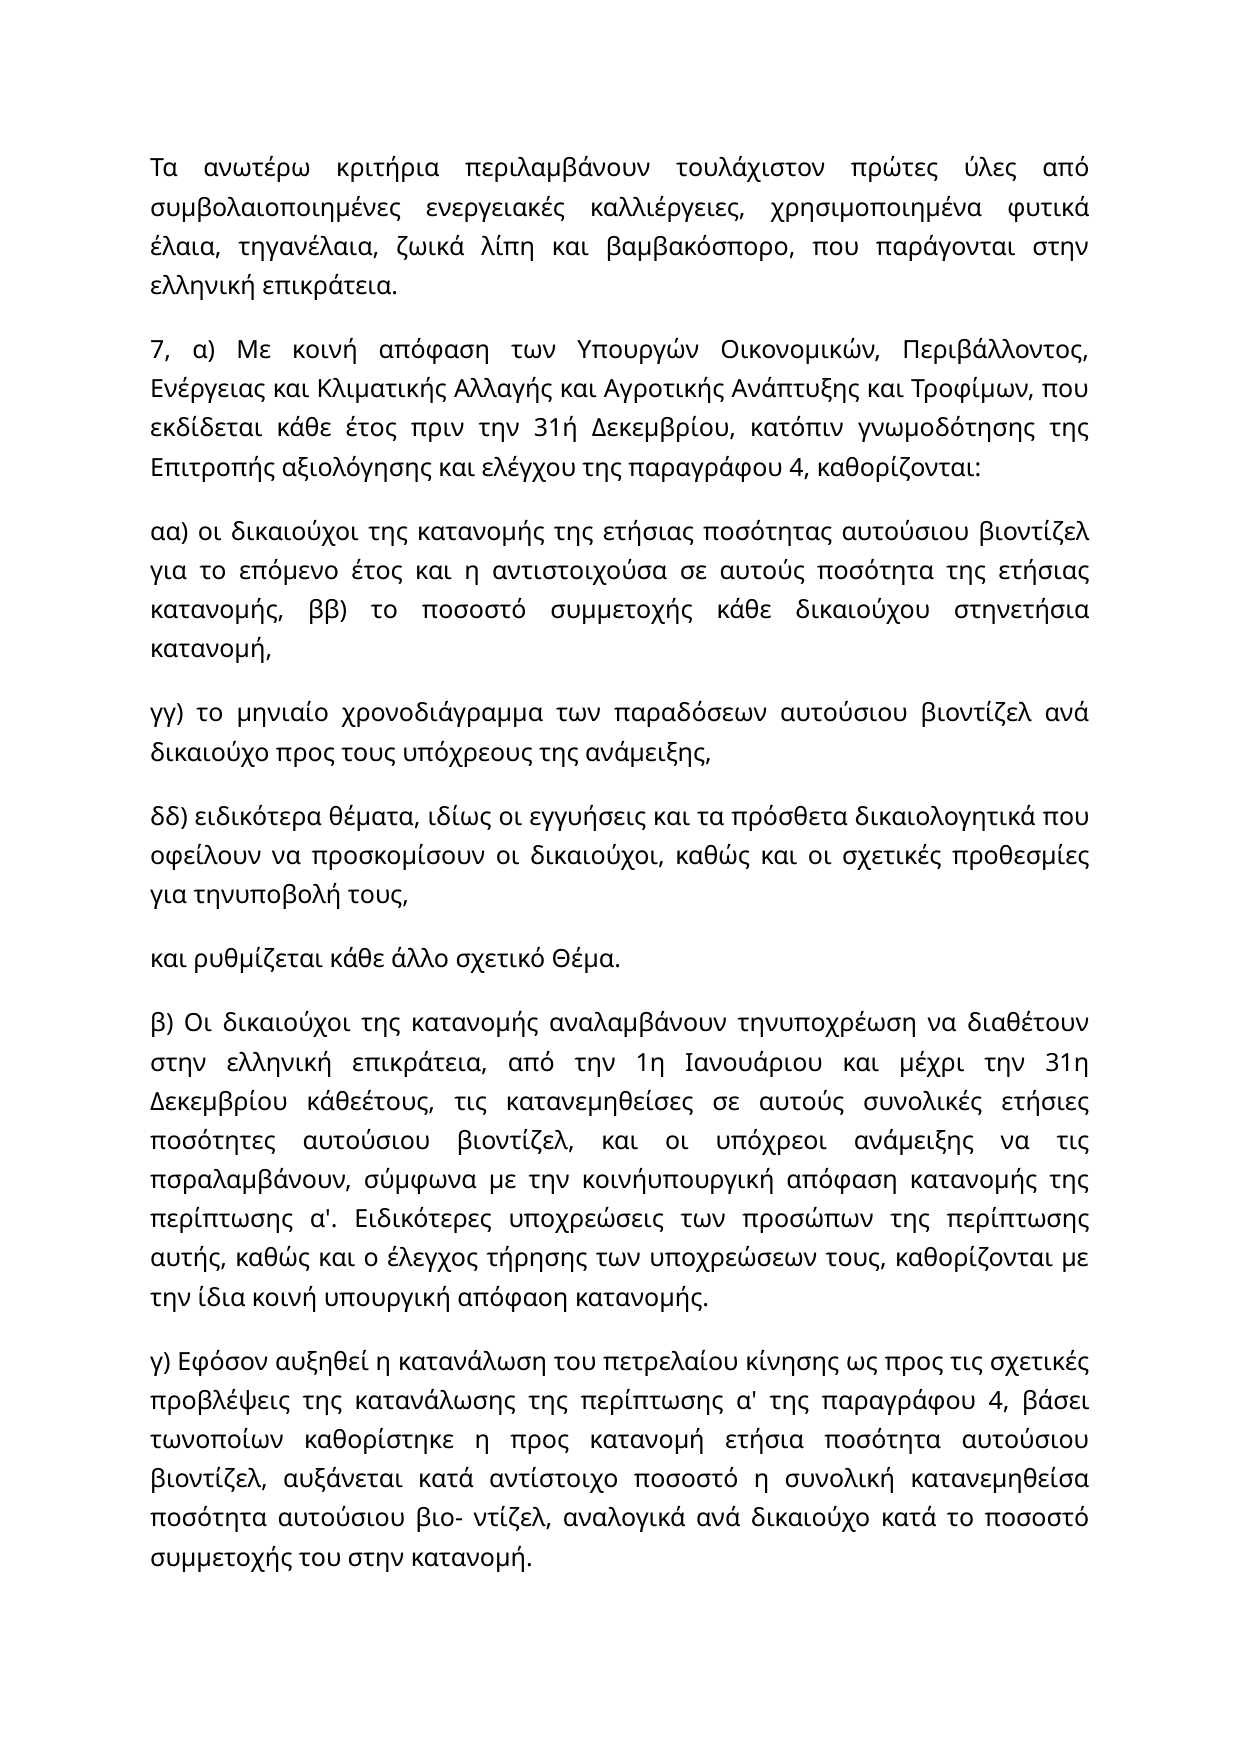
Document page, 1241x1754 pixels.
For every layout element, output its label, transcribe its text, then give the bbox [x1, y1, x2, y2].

text 7, α) Με κοινή απόφαση των Υπουργών Οικονομικών, Περιβάλλοντος, Ενέργειας και Κλιματικής Αλλαγής και Αγροτικής Ανάπτυξης και Τροφίμων, που εκδίδεται κάθε έτος πριν την 31ή Δεκεμβρίου, κατόπιν γνωμοδότησης της Επιτροπής αξιολόγησης και ελέγχου της παραγράφου 4, καθορίζονται: [150, 332, 1090, 483]
text γγ) το μηνιαίο χρονοδιάγραμμα των παραδόσεων αυτούσιου βιοντίζελ ανά δικαιούχο προς τους υπόχρεους της ανάμειξης, [150, 695, 1090, 768]
text β) Οι δικαιούχοι της κατανομής αναλαμβάνουν τηνυποχρέωση να διαθέτουν στην ελληνική επικράτεια, από την 1η Ιανουάριου και μέχρι την 31η Δεκεμβρίου κάθεέτους, τις κατανεμηθείσες σε αυτούς συνολικές ετήσιες ποσότητες αυτούσιου βιοντίζελ, και οι υπόχρεοι ανάμειξης να τις πσραλαμβάνουν, σύμφωνα με την κοινήυπουργική απόφαση κατανομής της περίπτωσης α'. Ειδικότερες υποχρεώσεις των προσώπων της περίπτωσης αυτής, καθώς και ο έλεγχος τήρησης των υποχρεώσεων τους, καθορίζονται με την ίδια κοινή υπουργική απόφαοη κατανομής. [150, 1005, 1090, 1313]
text και ρυθμίζεται κάθε άλλο σχετικό Θέμα. [150, 941, 1090, 975]
text δδ) ειδικότερα θέματα, ιδίως οι εγγυήσεις και τα πρόσθετα δικαιολογητικά που οφείλουν να προσκομίσουν οι δικαιούχοι, καθώς και οι σχετικές προθεσμίες για τηνυποβολή τους, [150, 798, 1090, 911]
text αα) οι δικαιούχοι της κατανομής της ετήσιας ποσότητας αυτούσιου βιοντίζελ για το επόμενο έτος και η αντιστοιχούσα σε αυτούς ποσότητα της ετήσιας κατανομής, ββ) το ποσοστό συμμετοχής κάθε δικαιούχου στηνετήσια κατανομή, [150, 513, 1090, 665]
text Τα ανωτέρω κριτήρια περιλαμβάνουν τουλάχιστον πρώτες ύλες από συμβολαιοποιημένες ενεργειακές καλλιέργειες, χρησιμοποιημένα φυτικά έλαια, τηγανέλαια, ζωικά λίπη και βαμβακόσπορο, που παράγονται στην ελληνική επικράτεια. [150, 150, 1090, 302]
text γ) Εφόσον αυξηθεί η κατανάλωση του πετρελαίου κίνησης ως προς τις σχετικές προβλέψεις της κατανάλωσης της περίπτωσης α' της παραγράφου 4, βάσει τωνοποίων καθορίστηκε η προς κατανομή ετήσια ποσότητα αυτούσιου βιοντίζελ, αυξάνεται κατά αντίστοιχο ποσοστό η συνολική κατανεμηθείσα ποσότητα αυτούσιου βιο- ντίζελ, αναλογικά ανά δικαιούχο κατά το ποσοστό συμμετοχής του στην κατανομή. [150, 1343, 1090, 1573]
